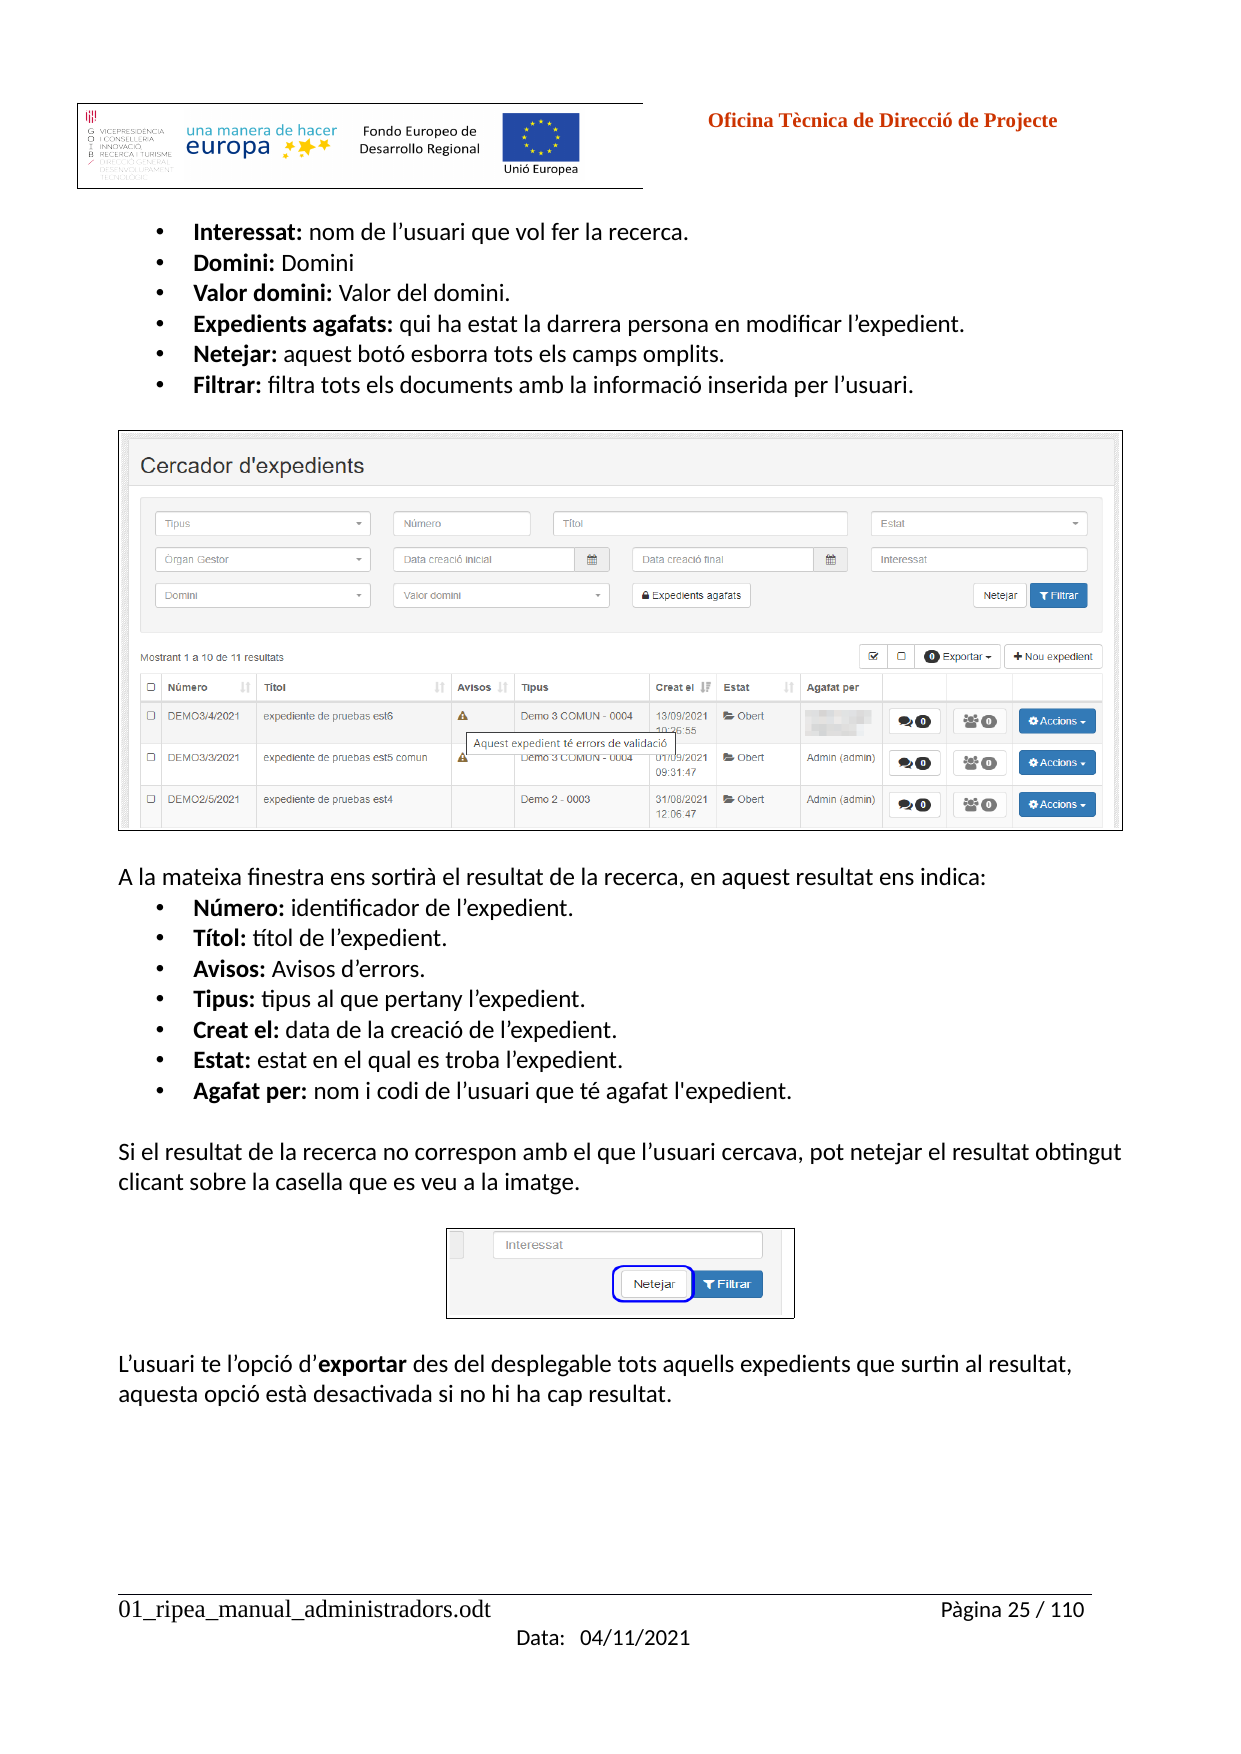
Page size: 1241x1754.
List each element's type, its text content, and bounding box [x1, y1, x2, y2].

list Domini: Domini [156, 247, 1122, 277]
list Filtrar: filtra tots els documents amb la informació inserida per l’usuari. [156, 369, 1122, 399]
list Netejar: aquest botó esborra tots els camps omplits. [156, 338, 1122, 369]
list Agafat per: nom i codi de l’usuari que té agafat l'expedient. [156, 1075, 1122, 1105]
list Valor domini: Valor del domini. [156, 277, 1122, 308]
picture [449, 1230, 791, 1315]
list Expedients agafats: qui ha estat la darrera persona en modificar l’expedient. [156, 308, 1122, 338]
picture [121, 433, 1119, 828]
list Interessat: nom de l’usuari que vol fer la recerca. [156, 216, 1122, 247]
list Tipus: tipus al que pertany l’expedient. [156, 983, 1122, 1014]
text L’usuari te l’opció d’exportar des del desplegable tots aquells expedients que surtin al resultat, aquesta opció està desactivada si no hi ha cap resultat. [118, 1348, 1122, 1409]
picture [82, 108, 178, 182]
picture [184, 108, 585, 182]
list Estat: estat en el qual es troba l’expedient. [156, 1044, 1122, 1075]
list Títol: títol de l’expedient. [156, 922, 1122, 953]
list Creat el: data de la creació de l’expedient. [156, 1014, 1122, 1044]
list Número: identificador de l’expedient. [156, 892, 1122, 922]
list Avisos: Avisos d’errors. [156, 953, 1122, 983]
text A la mateixa finestra ens sortirà el resultat de la recerca, en aquest resultat ens indica: [118, 861, 1122, 892]
text Si el resultat de la recerca no correspon amb el que l’usuari cercava, pot netejar el resultat obtingut clicant sobre la casella que es veu a la imatge. [118, 1136, 1122, 1197]
